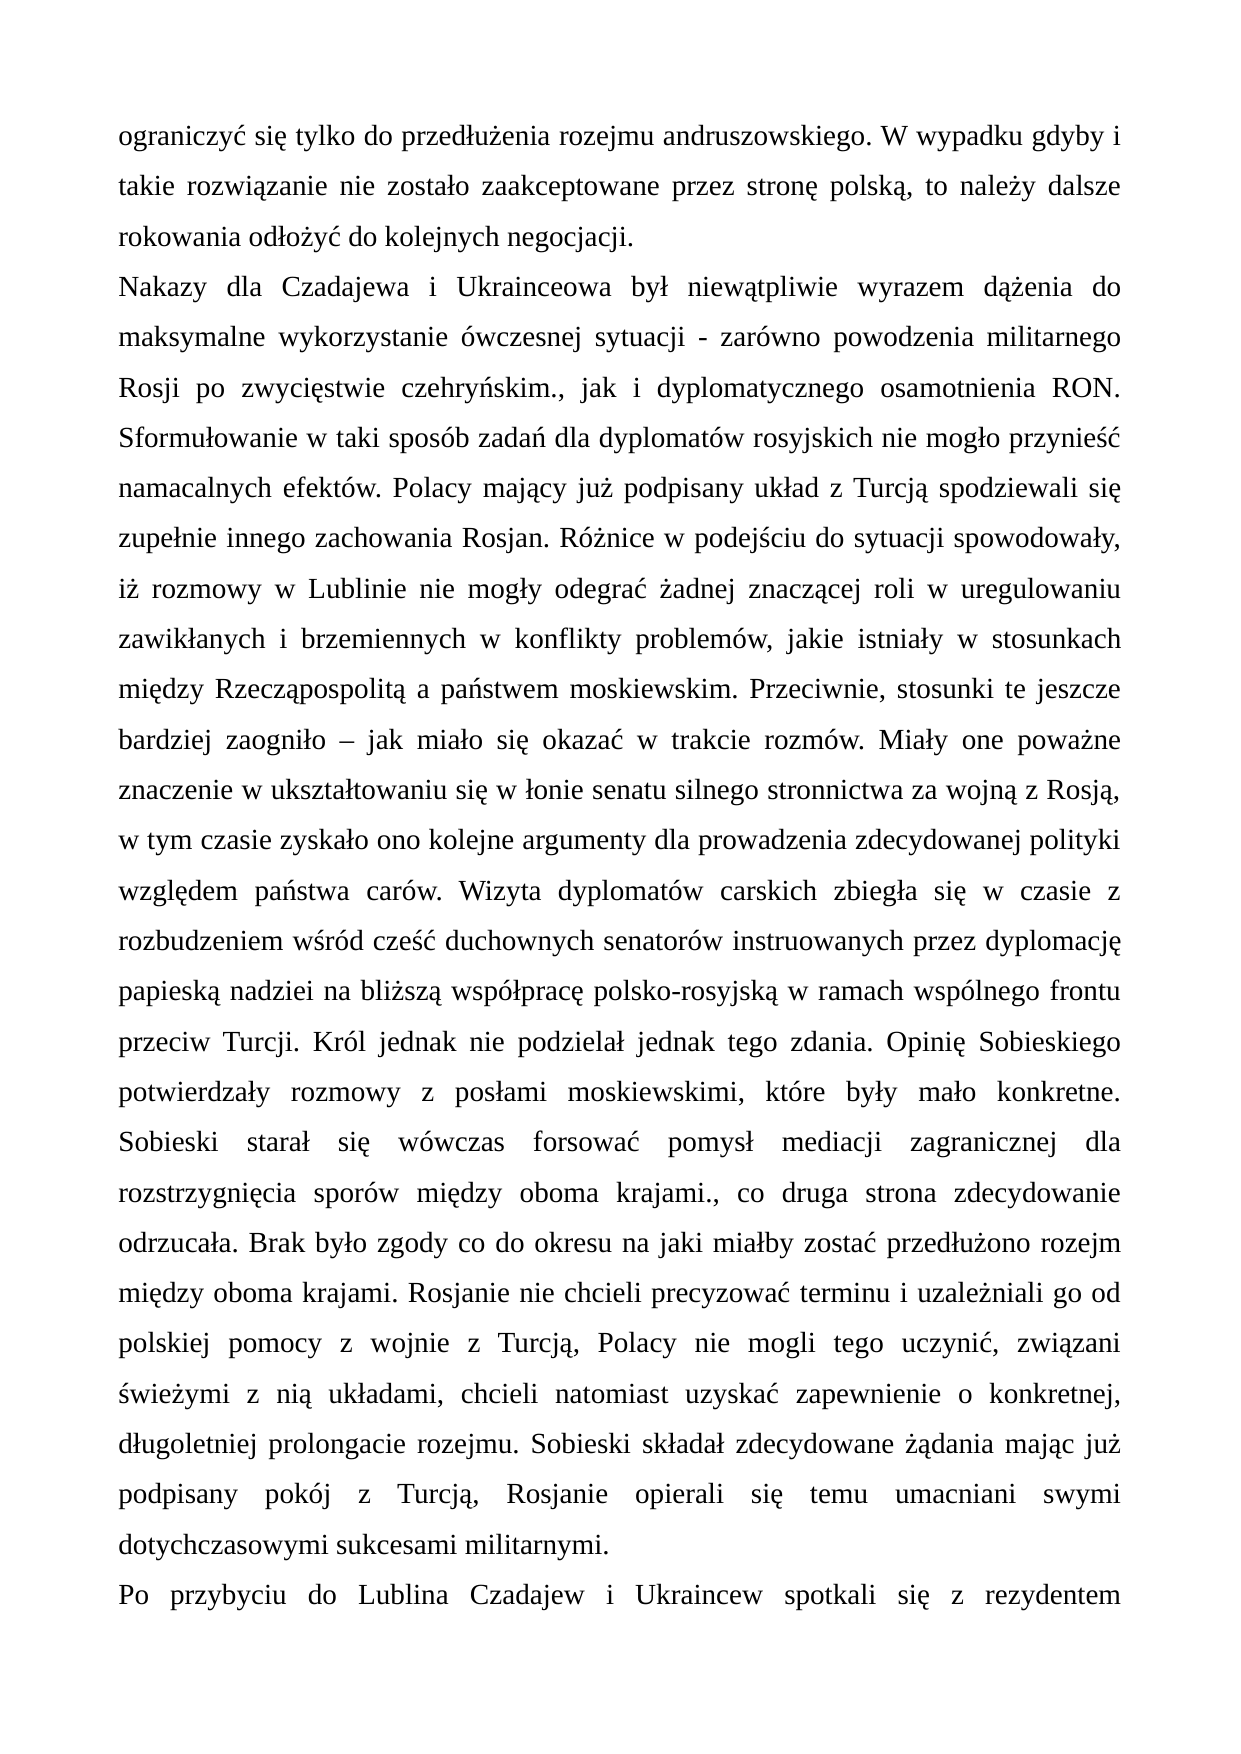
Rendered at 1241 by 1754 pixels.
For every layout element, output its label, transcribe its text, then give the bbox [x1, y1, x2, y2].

text ograniczyć się tylko do przedłużenia rozejmu andruszowskiego. W wypadku gdyby i takie rozwiązanie nie zostało zaakceptowane przez stronę polską, to należy dalsze rokowania odłożyć do kolejnych negocjacji. [118, 118, 1122, 252]
text Po przybyciu do Lublina Czadajew i Ukraincew spotkali się z rezydentem [118, 1577, 1122, 1611]
text Nakazy dla Czadajewa i Ukrainceowa był niewątpliwie wyrazem dążenia do maksymalne wykorzystanie ówczesnej sytuacji - zarówno powodzenia militarnego Rosji po zwycięstwie czehryńskim., jak i dyplomatycznego osamotnienia RON. Sformułowanie w taki sposób zadań dla dyplomatów rosyjskich nie mogło przynieść namacalnych efektów. Polacy mający już podpisany układ z Turcją spodziewali się zupełnie innego zachowania Rosjan. Różnice w podejściu do sytuacji spowodowały, iż rozmowy w Lublinie nie mogły odegrać żadnej znaczącej roli w uregulowaniu zawikłanych i brzemiennych w konflikty problemów, jakie istniały w stosunkach między Rzecząpospolitą a państwem moskiewskim. Przeciwnie, stosunki te jeszcze bardziej zaogniło – jak miało się okazać w trakcie rozmów. Miały one poważne znaczenie w ukształtowaniu się w łonie senatu silnego stronnictwa za wojną z Rosją, w tym czasie zyskało ono kolejne argumenty dla prowadzenia zdecydowanej polityki względem państwa carów. Wizyta dyplomatów carskich zbiegła się w czasie z rozbudzeniem wśród cześć duchownych senatorów instruowanych przez dyplomację papieską nadziei na bliższą współpracę polsko-rosyjską w ramach wspólnego frontu przeciw Turcji. Król jednak nie podzielał jednak tego zdania. Opinię Sobieskiego potwierdzały rozmowy z posłami moskiewskimi, które były mało konkretne. Sobieski starał się wówczas forsować pomysł mediacji zagranicznej dla rozstrzygnięcia sporów między oboma krajami., co druga strona zdecydowanie odrzucała. Brak było zgody co do okresu na jaki miałby zostać przedłużono rozejm między oboma krajami. Rosjanie nie chcieli precyzować terminu i uzależniali go od polskiej pomocy z wojnie z Turcją, Polacy nie mogli tego uczynić, związani świeżymi z nią układami, chcieli natomiast uzyskać zapewnienie o konkretnej, długoletniej prolongacie rozejmu. Sobieski składał zdecydowane żądania mając już podpisany pokój z Turcją, Rosjanie opierali się temu umacniani swymi dotychczasowymi sukcesami militarnymi. [118, 269, 1122, 1560]
